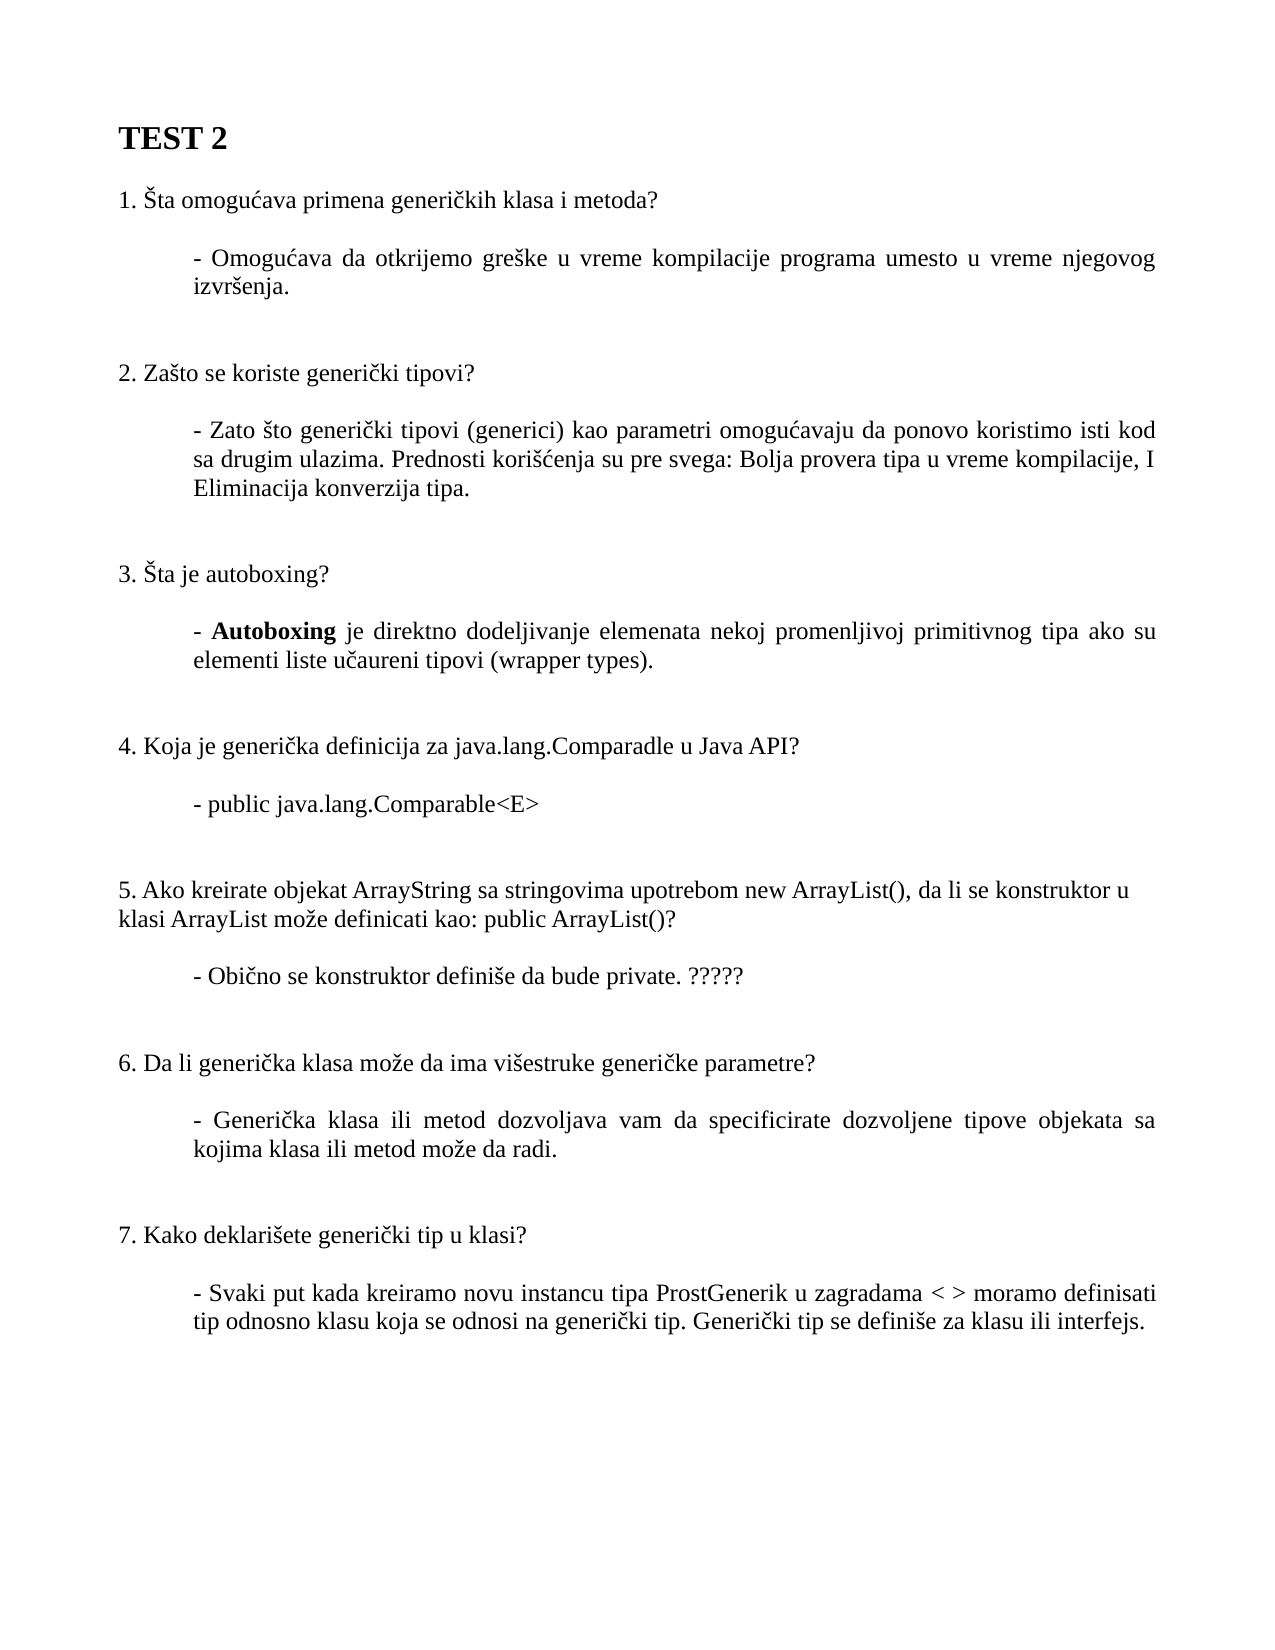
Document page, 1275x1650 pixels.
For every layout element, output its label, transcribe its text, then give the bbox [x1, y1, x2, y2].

text TEST 2 [118, 118, 1157, 156]
text - Obično se konstruktor definiše da bude private. ????? [193, 961, 1157, 990]
text 6. Da li generička klasa može da ima višestruke generičke parametre? [118, 1048, 1157, 1076]
text 5. Ako kreirate objekat ArrayString sa stringovima upotrebom new ArrayList(), da li se konstruktor u klasi ArrayList može definicati kao: public ArrayList()? [118, 875, 1157, 933]
text 4. Koja je generička definicija za java.lang.Comparadle u Java API? [118, 731, 1157, 760]
text 3. Šta je autoboxing? [118, 559, 1157, 588]
text 2. Zašto se koriste generički tipovi? [118, 358, 1157, 386]
text - Zato što generički tipovi (generici) kao parametri omogućavaju da ponovo koristimo isti kod sa drugim ulazima. Prednosti korišćenja su pre svega: Bolja provera tipa u vreme kompilacije, I Eliminacija konverzija tipa. [193, 415, 1157, 501]
text - Generička klasa ili metod dozvoljava vam da specificirate dozvoljene tipove objekata sa kojima klasa ili metod može da radi. [193, 1105, 1157, 1163]
text 1. Šta omogućava primena generičkih klasa i metoda? [118, 185, 1157, 214]
text 7. Kako deklarišete generički tip u klasi? [118, 1220, 1157, 1249]
text - Svaki put kada kreiramo novu instancu tipa ProstGenerik u zagradama < > moramo definisati tip odnosno klasu koja se odnosi na generički tip. Generički tip se definiše za klasu ili interfejs. [193, 1278, 1157, 1335]
text - Omogućava da otkrijemo greške u vreme kompilacije programa umesto u vreme njegovog izvršenja. [193, 243, 1157, 300]
text - Autoboxing je direktno dodeljivanje elemenata nekoj promenljivoj primitivnog tipa ako su elementi liste učaureni tipovi (wrapper types). [193, 616, 1157, 674]
text - public java.lang.Comparable<E> [193, 789, 1157, 818]
